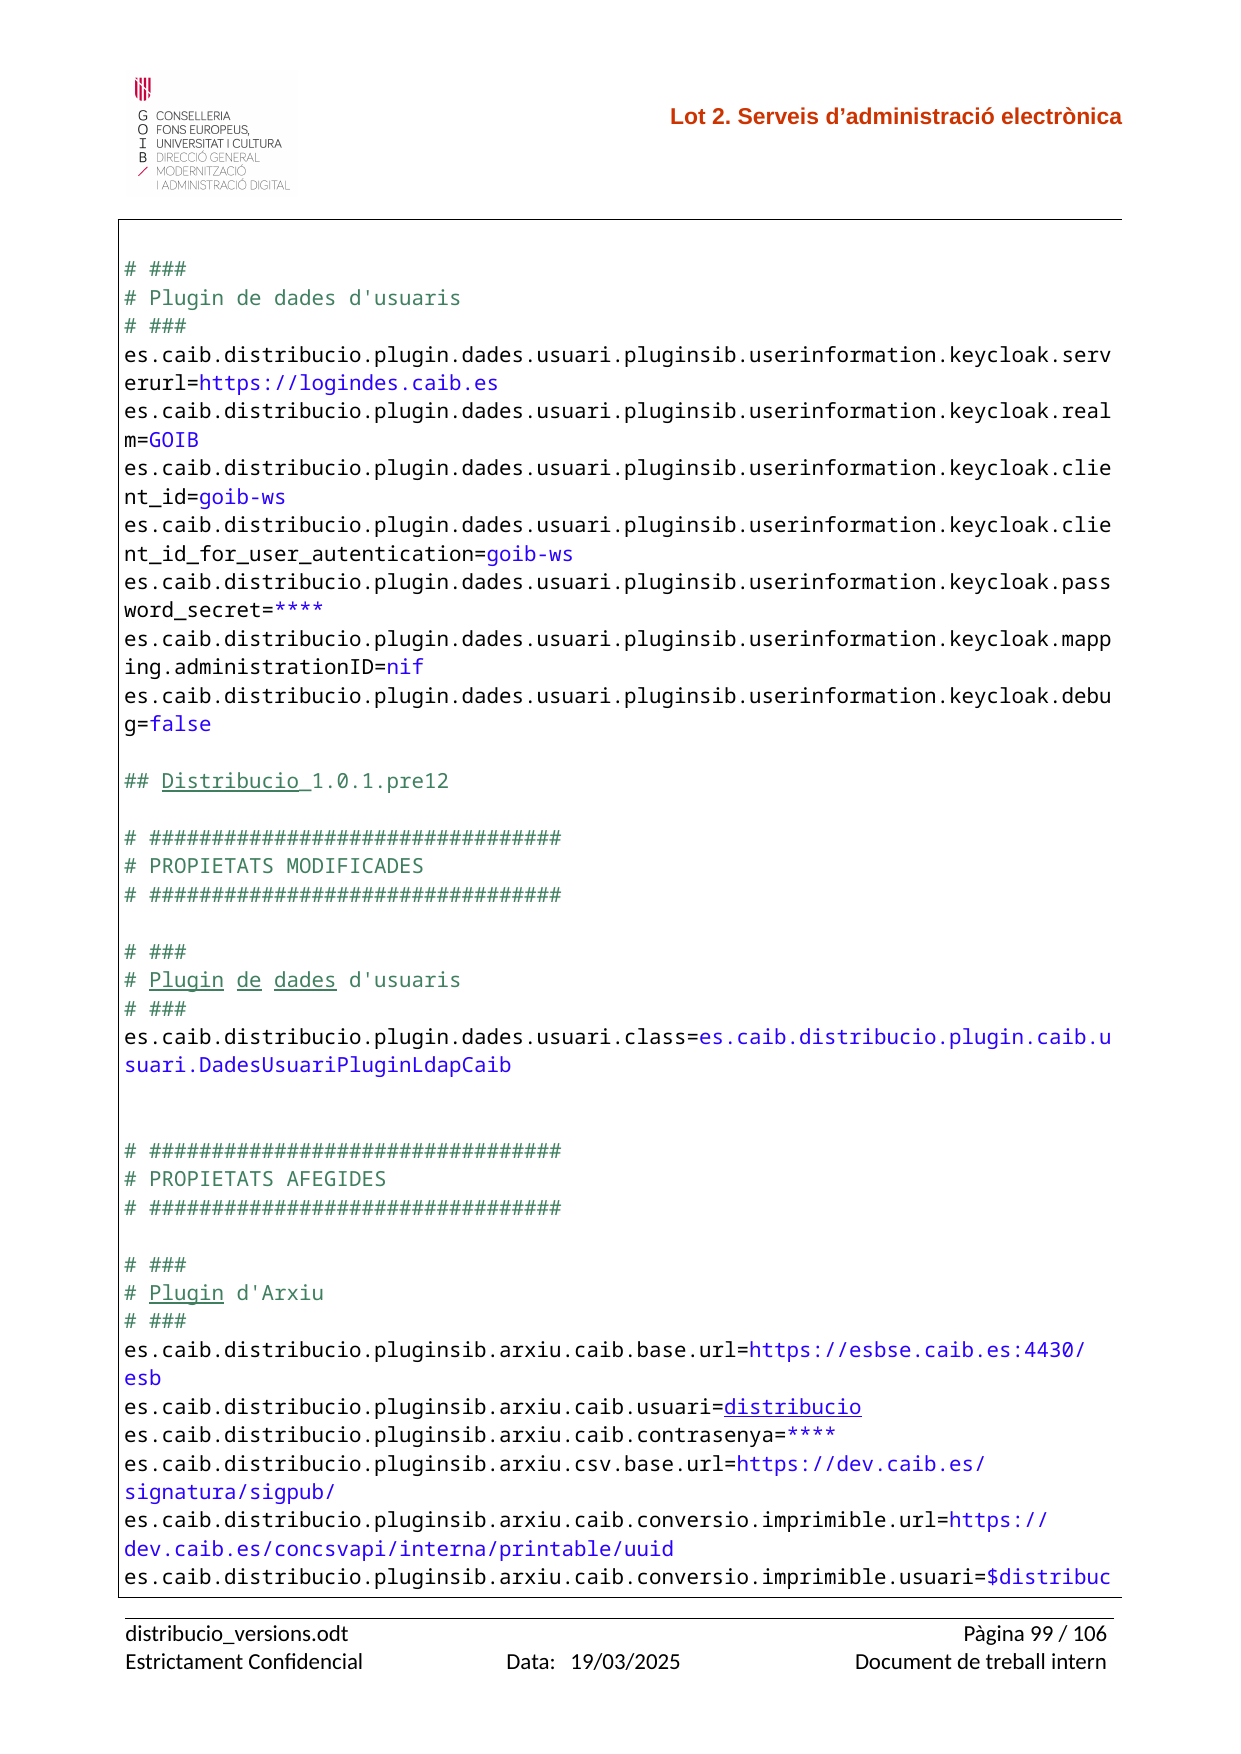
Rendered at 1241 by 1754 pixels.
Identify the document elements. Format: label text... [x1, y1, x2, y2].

picture [126, 70, 299, 197]
table_header # ### # Plugin de dades d'usuaris # ### es.caib.distribucio.plugin.dades.usuari.pluginsib.userinformation.keycloak.serverurl=https://logindes.caib.es es.caib.distribucio.plugin.dades.usuari.pluginsib.userinformation.keycloak.realm=GOIB es.caib.distribucio.plugin.dades.usuari.pluginsib.userinformation.keycloak.client_id=goib-ws es.caib.distribucio.plugin.dades.usuari.pluginsib.userinformation.keycloak.client_id_for_user_autentication=goib-ws es.caib.distribucio.plugin.dades.usuari.pluginsib.userinformation.keycloak.password_secret=**** es.caib.distribucio.plugin.dades.usuari.pluginsib.userinformation.keycloak.mapping.administrationID=nif es.caib.distribucio.plugin.dades.usuari.pluginsib.userinformation.keycloak.debug=false ## Distribucio_1.0.1.pre12 # ################################# # PROPIETATS MODIFICADES # ################################# # ### # Plugin de dades d'usuaris # ### es.caib.distribucio.plugin.dades.usuari.class=es.caib.distribucio.plugin.caib.usuari.DadesUsuariPluginLdapCaib # ################################# # PROPIETATS AFEGIDES # ################################# # ### # Plugin d'Arxiu # ### es.caib.distribucio.pluginsib.arxiu.caib.base.url=https://esbse.caib.es:4430/esb es.caib.distribucio.pluginsib.arxiu.caib.usuari=distribucio es.caib.distribucio.pluginsib.arxiu.caib.contrasenya=**** es.caib.distribucio.pluginsib.arxiu.csv.base.url=https://dev.caib.es/signatura/sigpub/ es.caib.distribucio.pluginsib.arxiu.caib.conversio.imprimible.url=https://dev.caib.es/concsvapi/interna/printable/uuid es.caib.distribucio.pluginsib.arxiu.caib.conversio.imprimible.usuari=$distribuc [119, 220, 1122, 1597]
